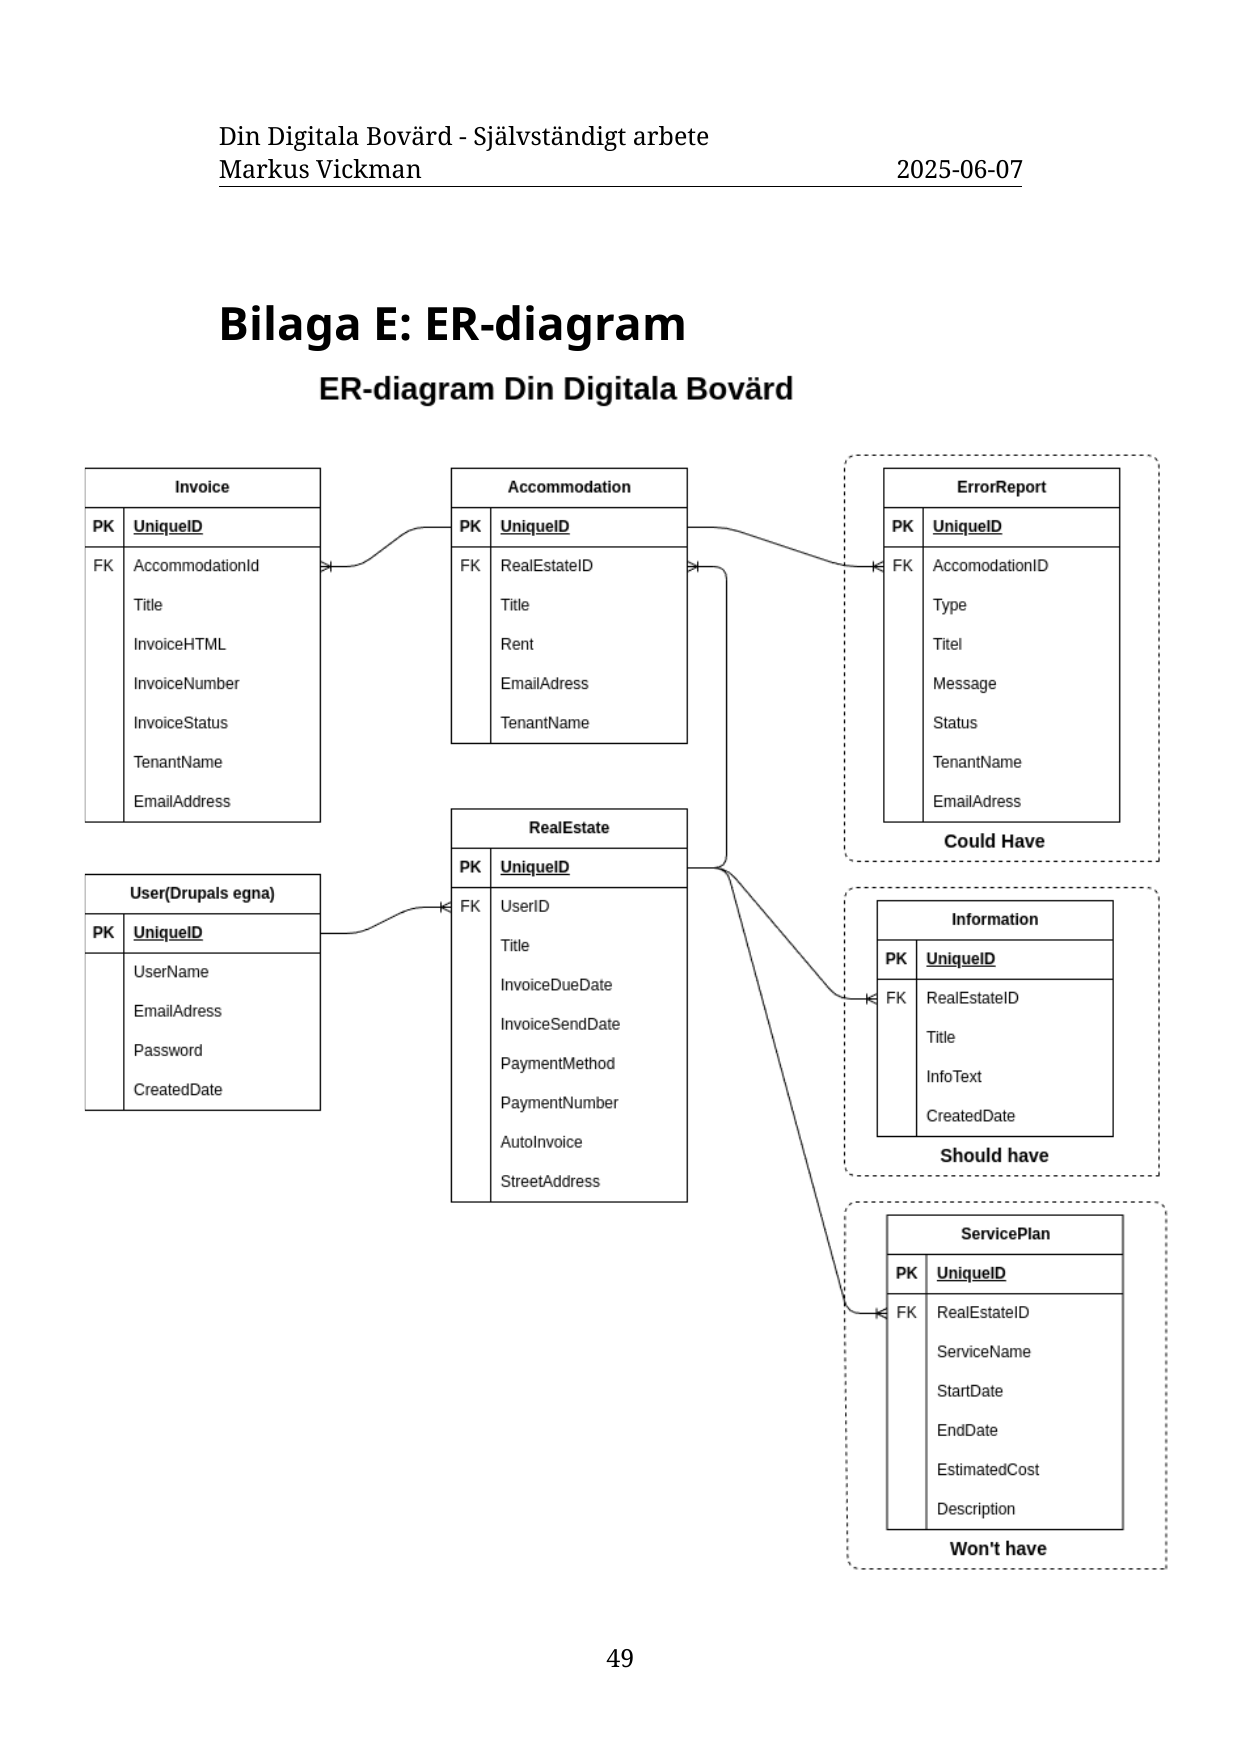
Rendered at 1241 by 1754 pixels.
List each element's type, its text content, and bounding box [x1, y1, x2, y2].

subtitle Bilaga E: ER-diagram [218, 291, 1022, 353]
picture [84, 363, 1169, 1571]
